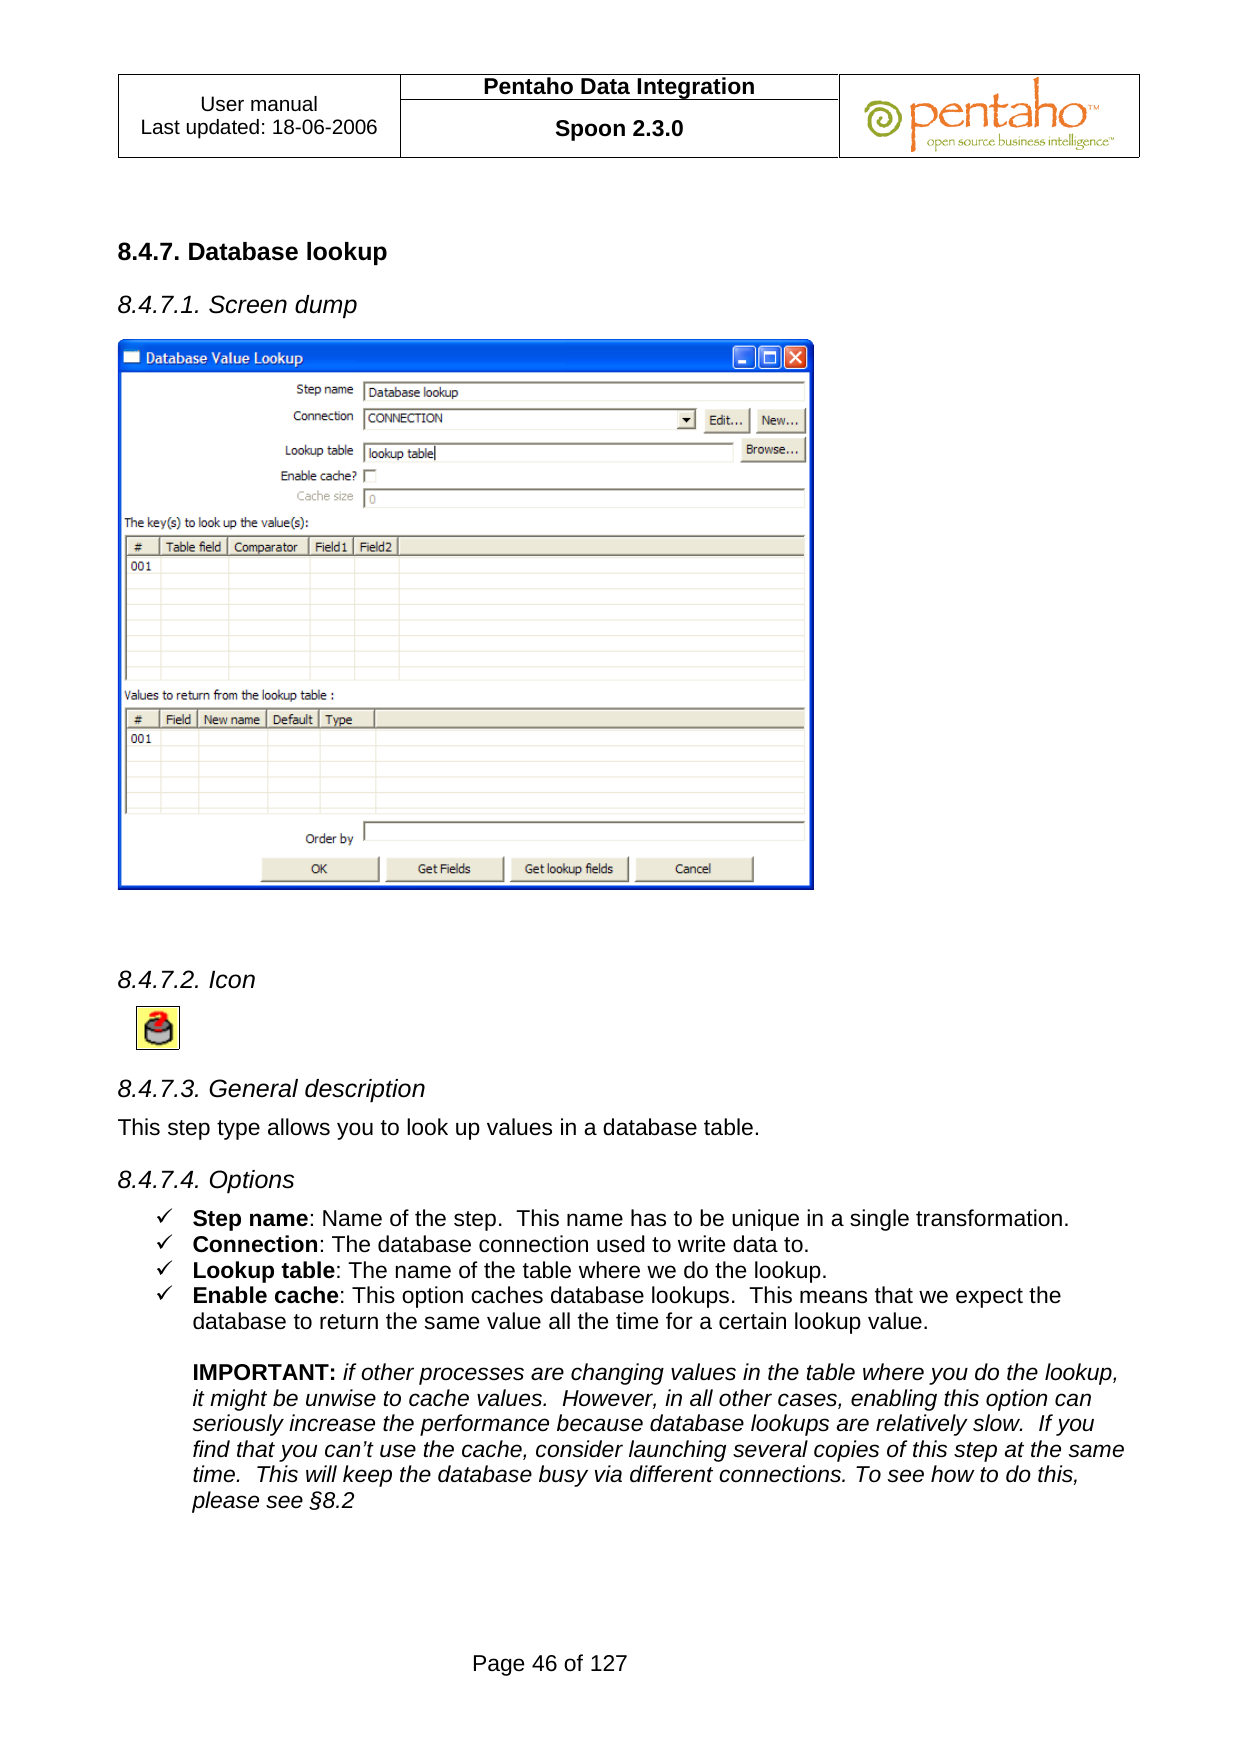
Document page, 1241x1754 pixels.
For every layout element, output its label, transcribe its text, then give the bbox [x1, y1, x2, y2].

list Connection: The database connection used to write data to. [155, 1232, 1137, 1257]
text IMPORTANT: if other processes are changing values in the table where you do the lookup, it might be unwise to cache values. However, in all other cases, enabling this option can seriously increase the performance because database lookups are relatively slow. If you find that you can’t use the cache, consider launching several copies of this step at the same time. This will keep the database busy via different connections. To see how to do this, please see §8.2 [192, 1360, 1137, 1513]
text This step type allows you to look up values in a database table. [117, 1115, 1137, 1140]
list Enable cache: This option caches database lookups. This means that we expect the database to return the same value all the time for a certain lookup value. [155, 1283, 1137, 1334]
subtitle Icon [117, 966, 1137, 994]
subtitle Screen dump [117, 291, 1137, 319]
list Lookup table: The name of the table where we do the lookup. [155, 1257, 1137, 1283]
list Step name: Name of the step. This name has to be unique in a single transformation. [155, 1206, 1137, 1232]
subtitle Database lookup [117, 238, 1137, 266]
subtitle Options [117, 1165, 1137, 1193]
subtitle General description [117, 1074, 1137, 1102]
picture [117, 339, 814, 890]
